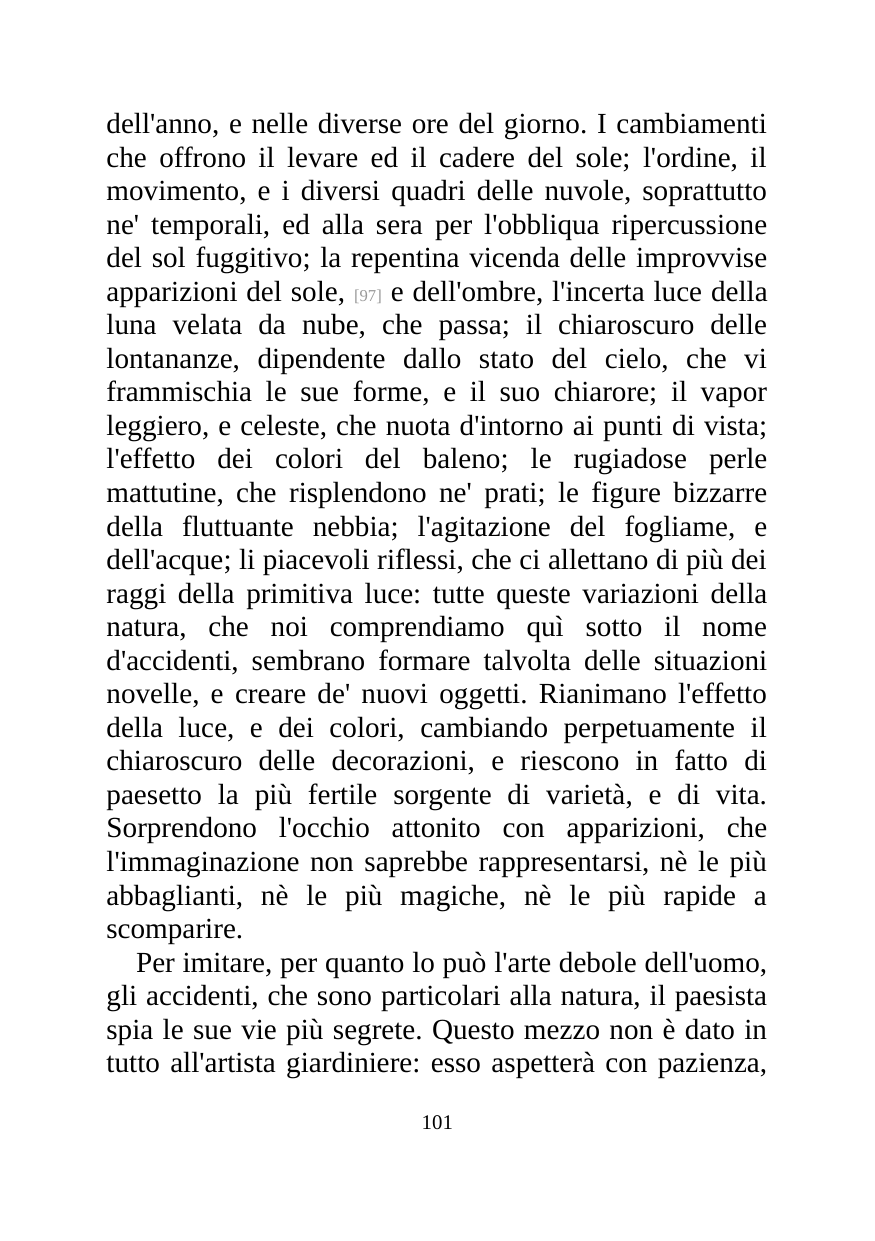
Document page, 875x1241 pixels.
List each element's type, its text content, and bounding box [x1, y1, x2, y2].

text dell'anno, e nelle diverse ore del giorno. I cambiamenti che offrono il levare ed il cadere del sole; l'ordine, il movimento, e i diversi quadri delle nuvole, soprattutto ne' temporali, ed alla sera per l'obbliqua ripercussione del sol fuggitivo; la repentina vicenda delle improvvise apparizioni del sole, [97] e dell'ombre, l'incerta luce della luna velata da nube, che passa; il chiaroscuro delle lontananze, dipendente dallo stato del cielo, che vi frammischia le sue forme, e il suo chiarore; il vapor leggiero, e celeste, che nuota d'intorno ai punti di vista; l'effetto dei colori del baleno; le rugiadose perle mattutine, che risplendono ne' prati; le figure bizzarre della fluttuante nebbia; l'agitazione del fogliame, e dell'acque; li piacevoli riflessi, che ci allettano di più dei raggi della primitiva luce: tutte queste variazioni della natura, che noi comprendiamo quì sotto il nome d'accidenti, sembrano formare talvolta delle situazioni novelle, e creare de' nuovi oggetti. Rianimano l'effetto della luce, e dei colori, cambiando perpetuamente il chiaroscuro delle decorazioni, e riescono in fatto di paesetto la più fertile sorgente di varietà, e di vita. Sorprendono l'occhio attonito con apparizioni, che l'immaginazione non saprebbe rappresentarsi, nè le più abbaglianti, nè le più magiche, nè le più rapide a scomparire. [106, 106, 768, 945]
text Per imitare, per quanto lo può l'arte debole dell'uomo, gli accidenti, che sono particolari alla natura, il paesista spia le sue vie più segrete. Questo mezzo non è dato in tutto all'artista giardiniere: esso aspetterà con pazienza, [106, 945, 768, 1079]
